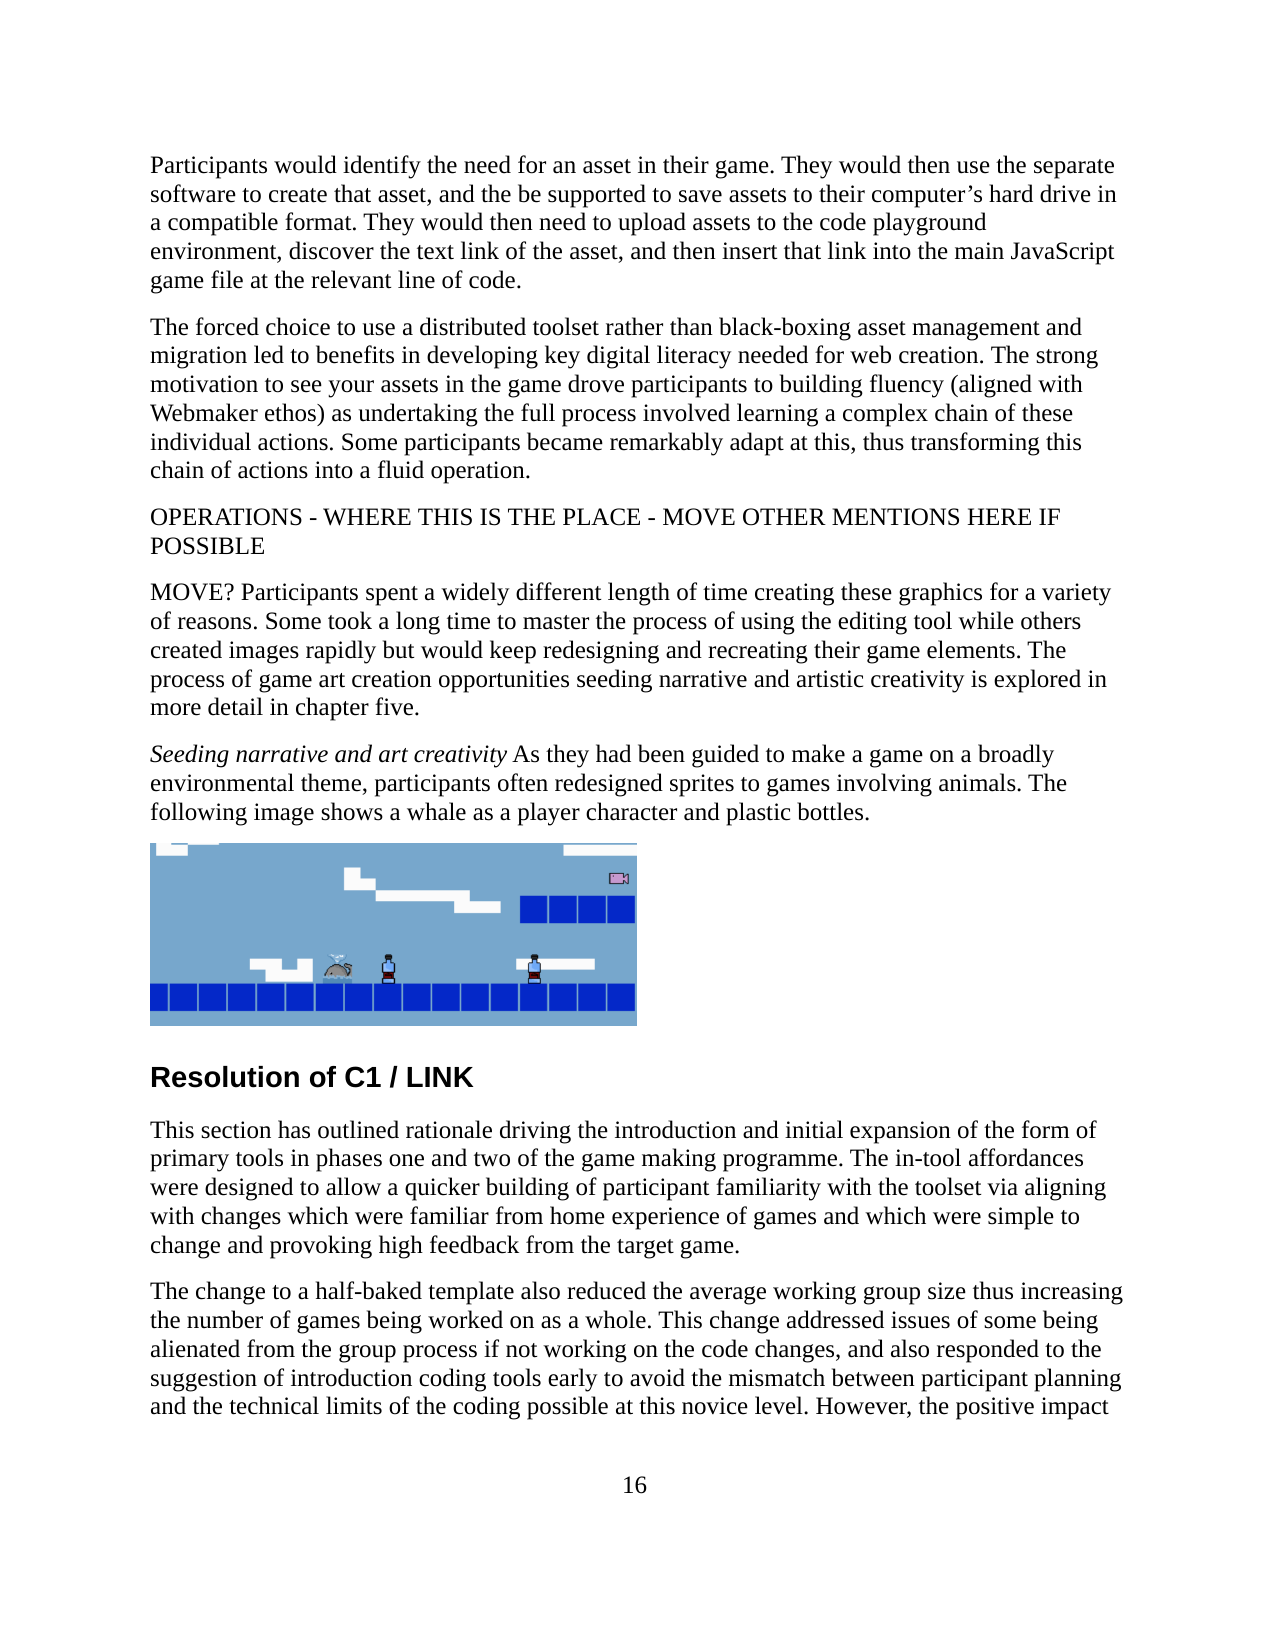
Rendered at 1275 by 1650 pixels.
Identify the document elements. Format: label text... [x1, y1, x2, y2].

text MOVE? Participants spent a widely different length of time creating these graphics for a variety of reasons. Some took a long time to master the process of using the editing tool while others created images rapidly but would keep redesigning and recreating their game elements. The process of game art creation opportunities seeding narrative and artistic creativity is explored in more detail in chapter five. [150, 577, 1125, 721]
text Seeding narrative and art creativity As they had been guided to make a game on a broadly environmental theme, participants often redesigned sprites to games involving animals. The following image shows a whale as a player character and plastic bottles. [150, 739, 1125, 825]
picture [150, 843, 638, 1026]
text OPERATIONS - WHERE THIS IS THE PLACE - MOVE OTHER MENTIONS HERE IF POSSIBLE [150, 502, 1125, 559]
subtitle Resolution of C1 / LINK [150, 1060, 1125, 1093]
text Participants would identify the need for an asset in their game. They would then use the separate software to create that asset, and the be supported to save assets to their computer’s hard drive in a compatible format. They would then need to upload assets to the code playground environment, discover the text link of the asset, and then insert that link into the main JavaScript game file at the relevant line of code. [150, 150, 1125, 294]
text The change to a half-baked template also reduced the average working group size thus increasing the number of games being worked on as a whole. This change addressed issues of some being alienated from the group process if not working on the code changes, and also responded to the suggestion of introduction coding tools early to avoid the mismatch between participant planning and the technical limits of the coding possible at this novice level. However, the positive impact [150, 1276, 1125, 1420]
text The forced choice to use a distributed toolset rather than black-boxing asset management and migration led to benefits in developing key digital literacy needed for web creation. The strong motivation to see your assets in the game drove participants to building fluency (aligned with Webmaker ethos) as undertaking the full process involved learning a complex chain of these individual actions. Some participants became remarkably adapt at this, thus transforming this chain of actions into a fluid operation. [150, 312, 1125, 484]
text This section has outlined rationale driving the introduction and initial expansion of the form of primary tools in phases one and two of the game making programme. The in-tool affordances were designed to allow a quicker building of participant familiarity with the toolset via aligning with changes which were familiar from home experience of games and which were simple to change and provoking high feedback from the target game. [150, 1115, 1125, 1258]
